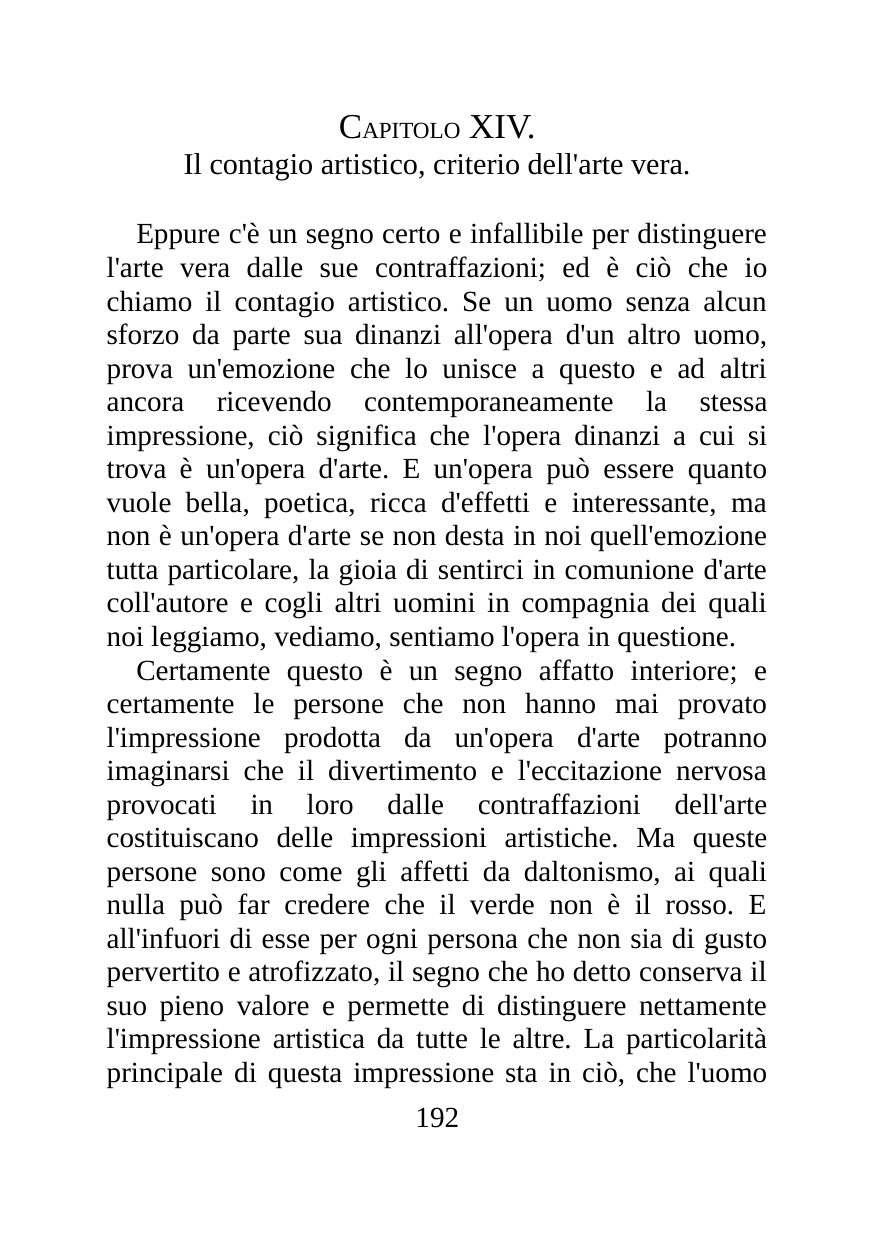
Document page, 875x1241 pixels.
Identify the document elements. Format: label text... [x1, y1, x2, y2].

text Eppure c'è un segno certo e infallibile per distinguere l'arte vera dalle sue contraffazioni; ed è ciò che io chiamo il contagio artistico. Se un uomo senza alcun sforzo da parte sua dinanzi all'opera d'un altro uomo, prova un'emozione che lo unisce a questo e ad altri ancora ricevendo contemporaneamente la stessa impressione, ciò significa che l'opera dinanzi a cui si trova è un'opera d'arte. E un'opera può essere quanto vuole bella, poetica, ricca d'effetti e interessante, ma non è un'opera d'arte se non desta in noi quell'emozione tutta particolare, la gioia di sentirci in comunione d'arte coll'autore e cogli altri uomini in compagnia dei quali noi leggiamo, vediamo, sentiamo l'opera in questione. [106, 217, 768, 653]
text Certamente questo è un segno affatto interiore; e certamente le persone che non hanno mai provato l'impressione prodotta da un'opera d'arte potranno imaginarsi che il divertimento e l'eccitazione nervosa provocati in loro dalle contraffazioni dell'arte costituiscano delle impressioni artistiche. Ma queste persone sono come gli affetti da daltonismo, ai quali nulla può far credere che il verde non è il rosso. E all'infuori di esse per ogni persona che non sia di gusto pervertito e atrofizzato, il segno che ho detto conserva il suo pieno valore e permette di distinguere nettamente l'impressione artistica da tutte le altre. La particolarità principale di questa impressione sta in ciò, che l'uomo [106, 653, 768, 1089]
subtitle Capitolo XIV. Il contagio artistico, criterio dell'arte vera. [106, 106, 768, 181]
